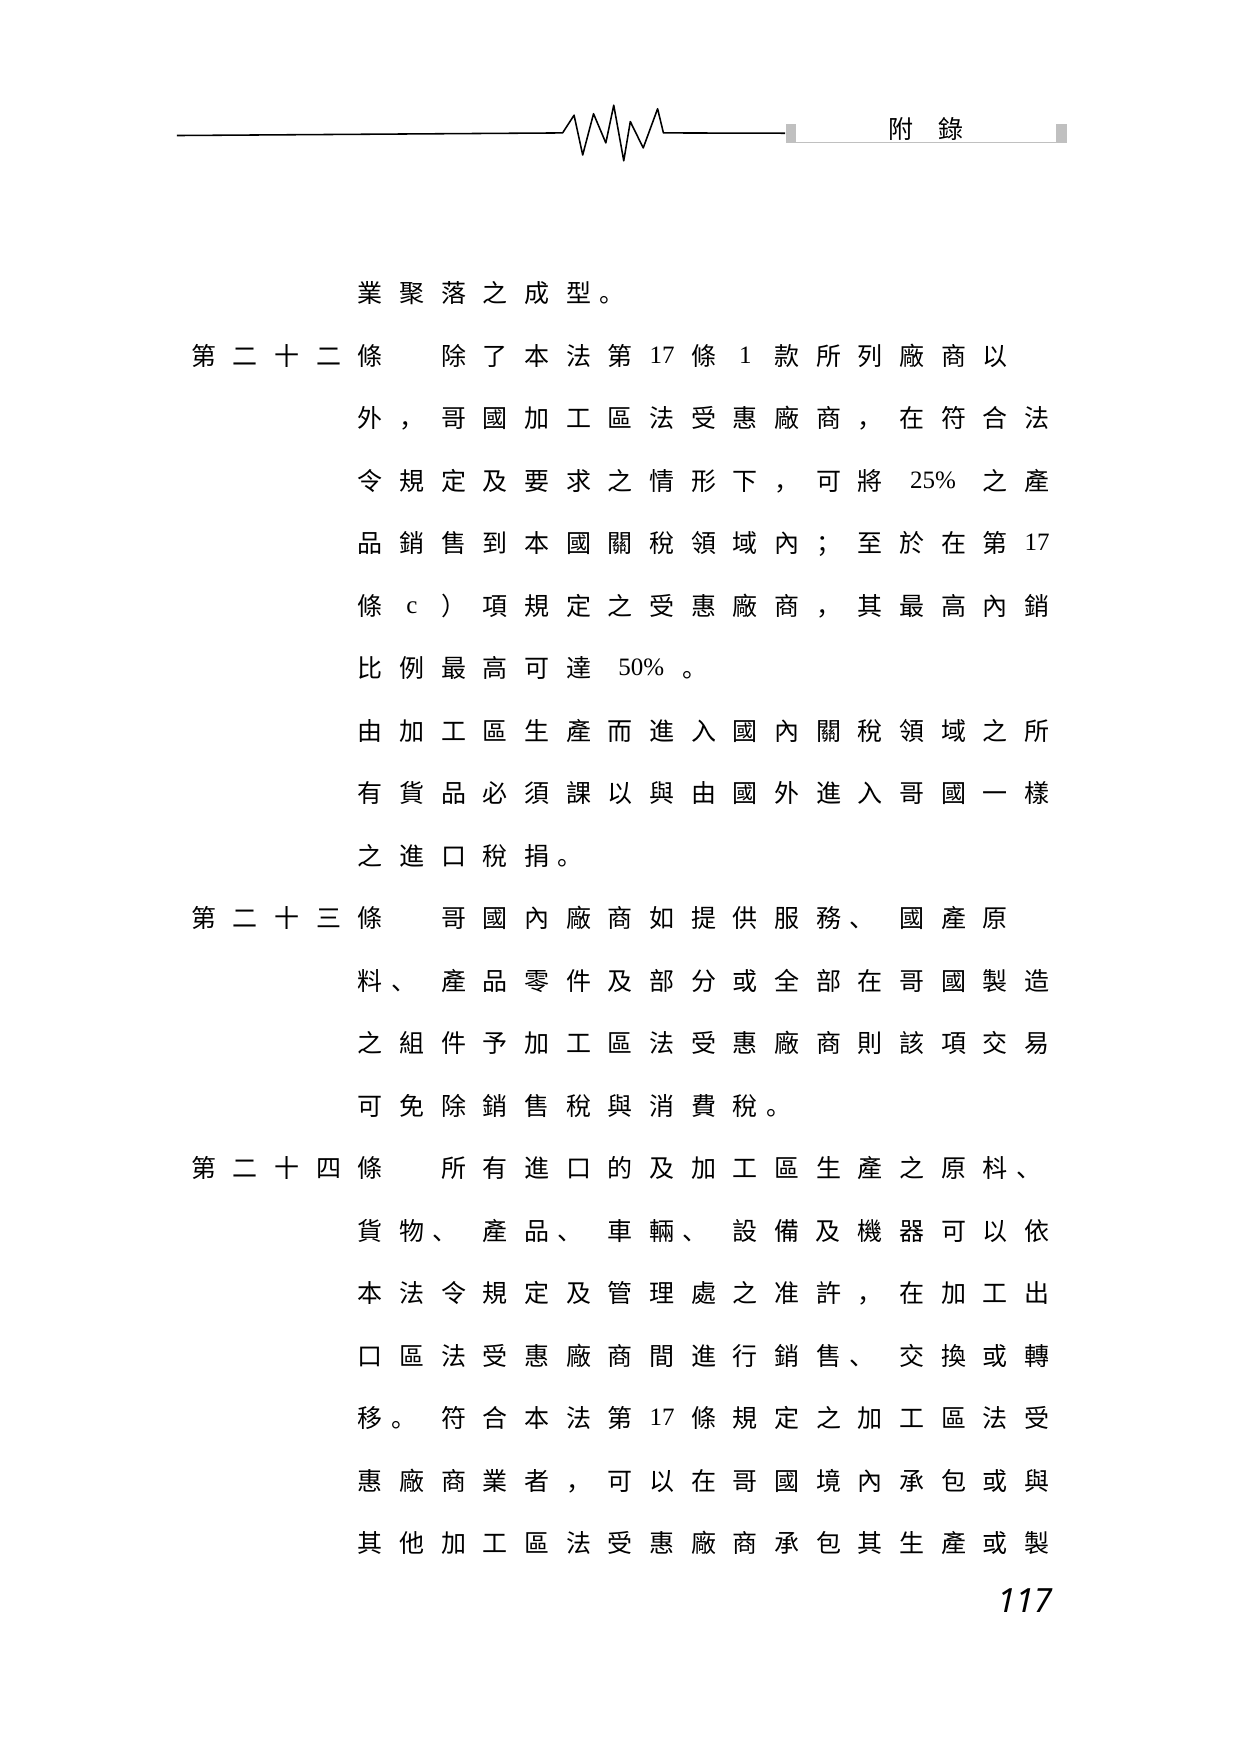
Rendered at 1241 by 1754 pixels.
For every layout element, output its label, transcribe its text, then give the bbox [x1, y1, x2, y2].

text 第二十二條 除了本法第17條1款所列廠商以外，哥國加工區法受惠廠商，在符合法令規定及要求之情形下，可將25%之產品銷售到本國關稅領域內；至於在第17條c）項規定之受惠廠商，其最高內銷比例最高可達50%。 [183, 313, 1058, 688]
text 由加工區生產而進入國內關稅領域之所有貨品必須課以與由國外進入哥國一樣之進口稅捐。 [330, 688, 1058, 875]
text 第二十三條 哥國內廠商如提供服務、國產原料、產品零件及部分或全部在哥國製造之組件予加工區法受惠廠商則該項交易可免除銷售稅與消費稅。 [183, 875, 1058, 1125]
text 業聚落之成型。 [330, 250, 1058, 313]
text 第二十四條 所有進口的及加工區生產之原枓、貨物、產品、車輛、設備及機器可以依本法令規定及管理處之准許，在加工出口區法受惠廠商間進行銷售、交換或轉移。符合本法第17條規定之加工區法受惠廠商業者，可以在哥國境內承包或與其他加工區法受惠廠商承包其生產或製 [183, 1125, 1058, 1563]
